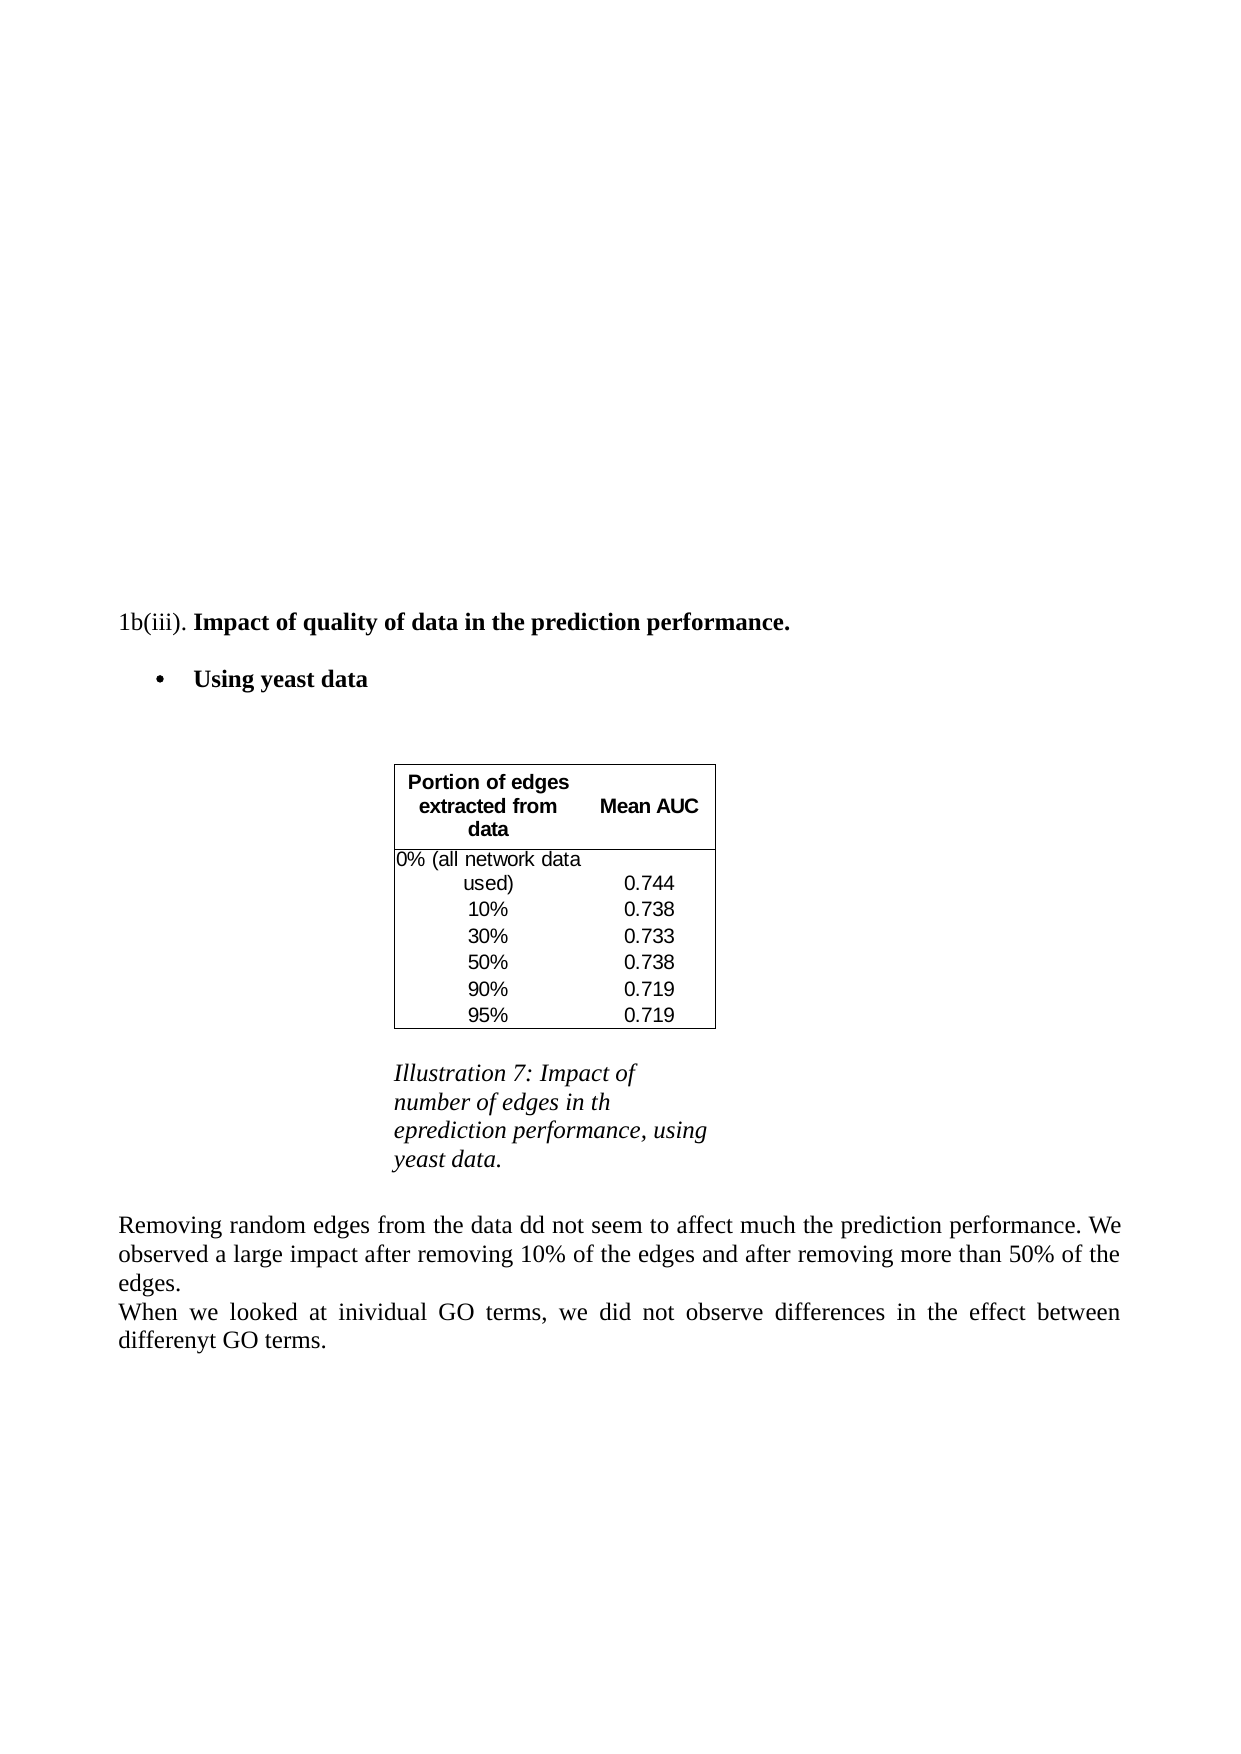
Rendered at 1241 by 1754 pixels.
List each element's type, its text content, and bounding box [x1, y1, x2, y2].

text 1b(iii). Impact of quality of data in the prediction performance. [118, 607, 1122, 636]
text When we looked at inividual GO terms, we did not observe differences in the effect between differenyt GO terms. [118, 1297, 1122, 1354]
list Using yeast data [156, 664, 1122, 693]
text Removing random edges from the data dd not seem to affect much the prediction performance. We observed a large impact after removing 10% of the edges and after removing more than 50% of the edges. [118, 1211, 1122, 1297]
text Illustration 7: Impact of number of edges in th eprediction performance, using yeast data. [394, 764, 717, 1173]
